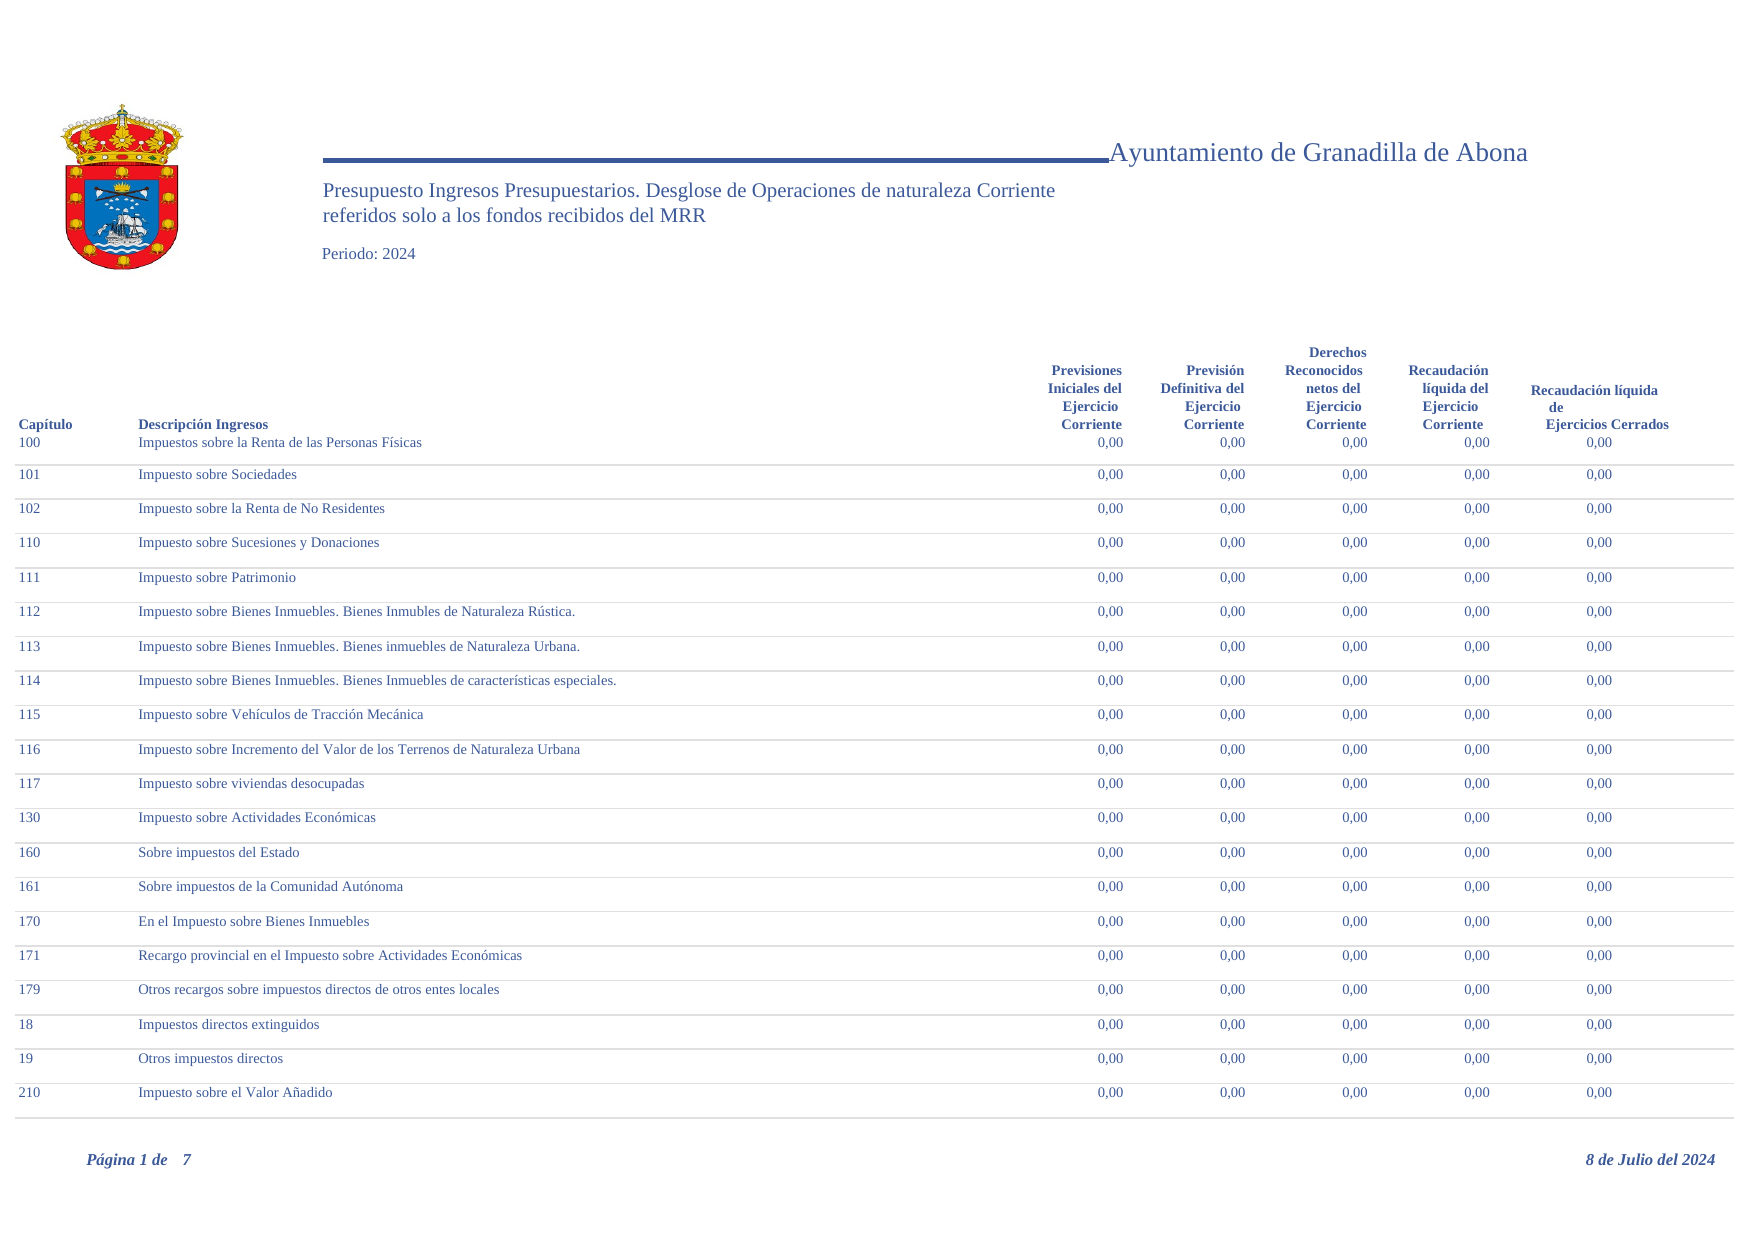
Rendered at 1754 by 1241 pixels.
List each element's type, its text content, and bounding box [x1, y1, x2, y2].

table_cell 0,00 [1464, 844, 1586, 876]
table_cell [1734, 705, 1739, 739]
table_cell 0,00 [1586, 1084, 1734, 1117]
table_cell Impuesto sobre viviendas desocupadas [138, 775, 1098, 808]
table_cell 0,00 [1220, 500, 1342, 533]
table_cell 0,00 [1220, 912, 1342, 945]
table_cell 18 [15, 1016, 138, 1048]
table_cell 0,00 [1342, 741, 1464, 773]
table_cell 0,00 [1342, 947, 1464, 979]
table_header [321, 305, 1048, 434]
table_cell 0,00 [1586, 741, 1734, 773]
table_cell 0,00 [1098, 844, 1220, 876]
table_cell 0,00 [1586, 1050, 1734, 1083]
table_cell Impuesto sobre Bienes Inmuebles. Bienes Inmubles de Naturaleza Rústica. [138, 603, 1098, 636]
table_cell 179 [15, 981, 138, 1014]
table_cell 0,00 [1098, 1050, 1220, 1083]
table_cell 0,00 [1098, 706, 1220, 739]
table_cell 117 [15, 775, 138, 808]
table_cell Impuesto sobre la Renta de No Residentes [138, 500, 1098, 533]
table_cell 130 [15, 809, 138, 842]
table_cell [1734, 842, 1739, 876]
table_header Recaudación líquida de Ejercicios Cerrados [1531, 305, 1739, 434]
table_cell 0,00 [1220, 844, 1342, 876]
subtitle Presupuesto Ingresos Presupuestarios. Desglose de Operaciones de naturaleza Corriente referidos solo a los fondos recibidos del MRR [323, 178, 1131, 227]
table_cell 0,00 [1586, 981, 1734, 1014]
table_cell Sobre impuestos de la Comunidad Autónoma [138, 878, 1098, 911]
table_cell 0,00 [1342, 500, 1464, 533]
table_cell 0,00 [1464, 434, 1586, 464]
table_cell [1734, 601, 1739, 636]
table_cell [1734, 1014, 1739, 1048]
table_cell [1734, 980, 1739, 1014]
table_cell Impuesto sobre Incremento del Valor de los Terrenos de Naturaleza Urbana [138, 741, 1098, 773]
table_cell 0,00 [1220, 1050, 1342, 1083]
table_cell 0,00 [1098, 775, 1220, 808]
table_cell 0,00 [1220, 809, 1342, 842]
table_cell 0,00 [1586, 706, 1734, 739]
table_cell En el Impuesto sobre Bienes Inmuebles [138, 912, 1098, 945]
table_cell 161 [15, 878, 138, 911]
table_cell Impuesto sobre Sucesiones y Donaciones [138, 534, 1098, 567]
table_cell 0,00 [1098, 809, 1220, 842]
table_cell 160 [15, 844, 138, 876]
table_cell 0,00 [1586, 569, 1734, 601]
table_cell 0,00 [1342, 809, 1464, 842]
table_cell 101 [15, 466, 138, 498]
table_cell 0,00 [1098, 912, 1220, 945]
table_cell 102 [15, 500, 138, 533]
table_cell 0,00 [1586, 637, 1734, 670]
table_cell [1734, 1083, 1739, 1117]
table_cell Impuesto sobre Patrimonio [138, 569, 1098, 601]
table_cell 0,00 [1586, 1016, 1734, 1048]
table_cell 0,00 [1464, 1084, 1586, 1117]
table_cell 0,00 [1464, 878, 1586, 911]
table_cell 0,00 [1464, 912, 1586, 945]
table_cell Impuestos sobre la Renta de las Personas Físicas [138, 434, 1098, 464]
table_cell 0,00 [1342, 434, 1464, 464]
table_cell [1734, 876, 1739, 911]
table_cell 0,00 [1220, 981, 1342, 1014]
table_cell 0,00 [1220, 775, 1342, 808]
table_cell Impuesto sobre Vehículos de Tracción Mecánica [138, 706, 1098, 739]
table_cell 0,00 [1586, 947, 1734, 979]
table_cell 0,00 [1220, 637, 1342, 670]
table_cell 115 [15, 706, 138, 739]
table_cell 0,00 [1342, 878, 1464, 911]
table_cell [1734, 773, 1739, 808]
table_cell [1734, 567, 1739, 601]
table_cell 0,00 [1342, 672, 1464, 704]
table_cell 0,00 [1220, 534, 1342, 567]
table_cell [1734, 945, 1739, 979]
table_cell 0,00 [1098, 672, 1220, 704]
table_cell Impuesto sobre el Valor Añadido [138, 1084, 1098, 1117]
table_cell 0,00 [1098, 878, 1220, 911]
table_cell 0,00 [1464, 569, 1586, 601]
table_cell 0,00 [1220, 672, 1342, 704]
table_cell 0,00 [1220, 706, 1342, 739]
table_cell 0,00 [1464, 603, 1586, 636]
table_cell 0,00 [1342, 1050, 1464, 1083]
table_cell 0,00 [1342, 706, 1464, 739]
table_cell [1734, 739, 1739, 773]
table_cell 0,00 [1464, 534, 1586, 567]
table_cell 0,00 [1464, 947, 1586, 979]
table_cell 0,00 [1464, 1050, 1586, 1083]
table_cell 111 [15, 569, 138, 601]
table_cell 0,00 [1342, 569, 1464, 601]
table_cell 0,00 [1586, 500, 1734, 533]
table_cell 0,00 [1220, 741, 1342, 773]
table_cell 113 [15, 637, 138, 670]
table_cell 0,00 [1098, 569, 1220, 601]
table_cell 0,00 [1098, 981, 1220, 1014]
table_cell 0,00 [1098, 637, 1220, 670]
table_cell 0,00 [1220, 1016, 1342, 1048]
table_cell 114 [15, 672, 138, 704]
table_cell 0,00 [1586, 809, 1734, 842]
table_cell [1734, 1048, 1739, 1083]
table_header Recaudación líquida del Ejercicio Corriente [1408, 305, 1531, 434]
table_cell 171 [15, 947, 138, 979]
table_cell 116 [15, 741, 138, 773]
table_cell Otros impuestos directos [138, 1050, 1098, 1083]
table_cell 112 [15, 603, 138, 636]
table_cell 0,00 [1464, 981, 1586, 1014]
table_cell 0,00 [1098, 947, 1220, 979]
table_cell 210 [15, 1084, 138, 1117]
table_cell 0,00 [1586, 672, 1734, 704]
table_cell 0,00 [1098, 603, 1220, 636]
table_cell 0,00 [1464, 741, 1586, 773]
table_cell 0,00 [1586, 466, 1734, 498]
table_header Capítulo [15, 305, 138, 434]
table_cell 0,00 [1098, 741, 1220, 773]
text Periodo: 2024 [322, 244, 1616, 263]
table_cell 0,00 [1342, 637, 1464, 670]
table_cell 0,00 [1098, 534, 1220, 567]
table_cell Impuesto sobre Bienes Inmuebles. Bienes inmuebles de Naturaleza Urbana. [138, 637, 1098, 670]
table_cell Sobre impuestos del Estado [138, 844, 1098, 876]
table_cell Otros recargos sobre impuestos directos de otros entes locales [138, 981, 1098, 1014]
table_cell Impuesto sobre Actividades Económicas [138, 809, 1098, 842]
table_cell 110 [15, 534, 138, 567]
table_cell 0,00 [1098, 1084, 1220, 1117]
table_cell 100 [15, 434, 138, 464]
table_cell [1734, 911, 1739, 945]
table_cell 0,00 [1220, 434, 1342, 464]
table_cell 0,00 [1464, 466, 1586, 498]
table_header Previsiones Iniciales del Ejercicio Corriente [1048, 305, 1160, 434]
table_cell 0,00 [1220, 1084, 1342, 1117]
table_cell Recargo provincial en el Impuesto sobre Actividades Económicas [138, 947, 1098, 979]
table_cell 0,00 [1586, 434, 1734, 464]
table_cell 0,00 [1464, 637, 1586, 670]
table_cell 0,00 [1586, 912, 1734, 945]
table_cell Impuestos directos extinguidos [138, 1016, 1098, 1048]
table_cell 0,00 [1464, 500, 1586, 533]
table_cell [1734, 670, 1739, 704]
table_cell [1734, 636, 1739, 670]
table_cell 0,00 [1098, 1016, 1220, 1048]
table_header Derechos Reconocidos netos del Ejercicio Corriente [1285, 305, 1408, 434]
table_cell 0,00 [1342, 844, 1464, 876]
subtitle Ayuntamiento de Granadilla de Abona [232, 136, 1616, 167]
table_cell 0,00 [1464, 775, 1586, 808]
table_cell 0,00 [1342, 603, 1464, 636]
table_cell 0,00 [1586, 603, 1734, 636]
table_cell 0,00 [1342, 1084, 1464, 1117]
table_cell 0,00 [1464, 706, 1586, 739]
table_cell 0,00 [1342, 466, 1464, 498]
table_cell 0,00 [1342, 534, 1464, 567]
table_cell Impuesto sobre Sociedades [138, 466, 1098, 498]
table_cell [1734, 464, 1739, 498]
table_cell 0,00 [1220, 466, 1342, 498]
table_cell 0,00 [1342, 912, 1464, 945]
table_cell 0,00 [1464, 809, 1586, 842]
table_cell 19 [15, 1050, 138, 1083]
table_cell 0,00 [1220, 878, 1342, 911]
table_cell 0,00 [1220, 947, 1342, 979]
table_header Previsión Definitiva del Ejercicio Corriente [1160, 305, 1285, 434]
table_cell 0,00 [1464, 672, 1586, 704]
table_cell 0,00 [1586, 534, 1734, 567]
table_cell [1734, 498, 1739, 533]
table_cell 0,00 [1098, 500, 1220, 533]
table_cell 0,00 [1098, 466, 1220, 498]
table_cell 0,00 [1220, 603, 1342, 636]
table_cell 170 [15, 912, 138, 945]
table_cell 0,00 [1464, 1016, 1586, 1048]
table_cell 0,00 [1342, 1016, 1464, 1048]
table_cell Impuesto sobre Bienes Inmuebles. Bienes Inmuebles de características especiales. [138, 672, 1098, 704]
table_cell 0,00 [1098, 434, 1220, 464]
table_cell [1734, 434, 1739, 464]
table_cell [1734, 533, 1739, 567]
table_header Descripción Ingresos [138, 305, 321, 434]
table_cell 0,00 [1586, 844, 1734, 876]
table_cell [1734, 808, 1739, 842]
table_cell 0,00 [1220, 569, 1342, 601]
table_cell 0,00 [1342, 981, 1464, 1014]
table_cell 0,00 [1586, 878, 1734, 911]
table_cell 0,00 [1586, 775, 1734, 808]
table_cell 0,00 [1342, 775, 1464, 808]
